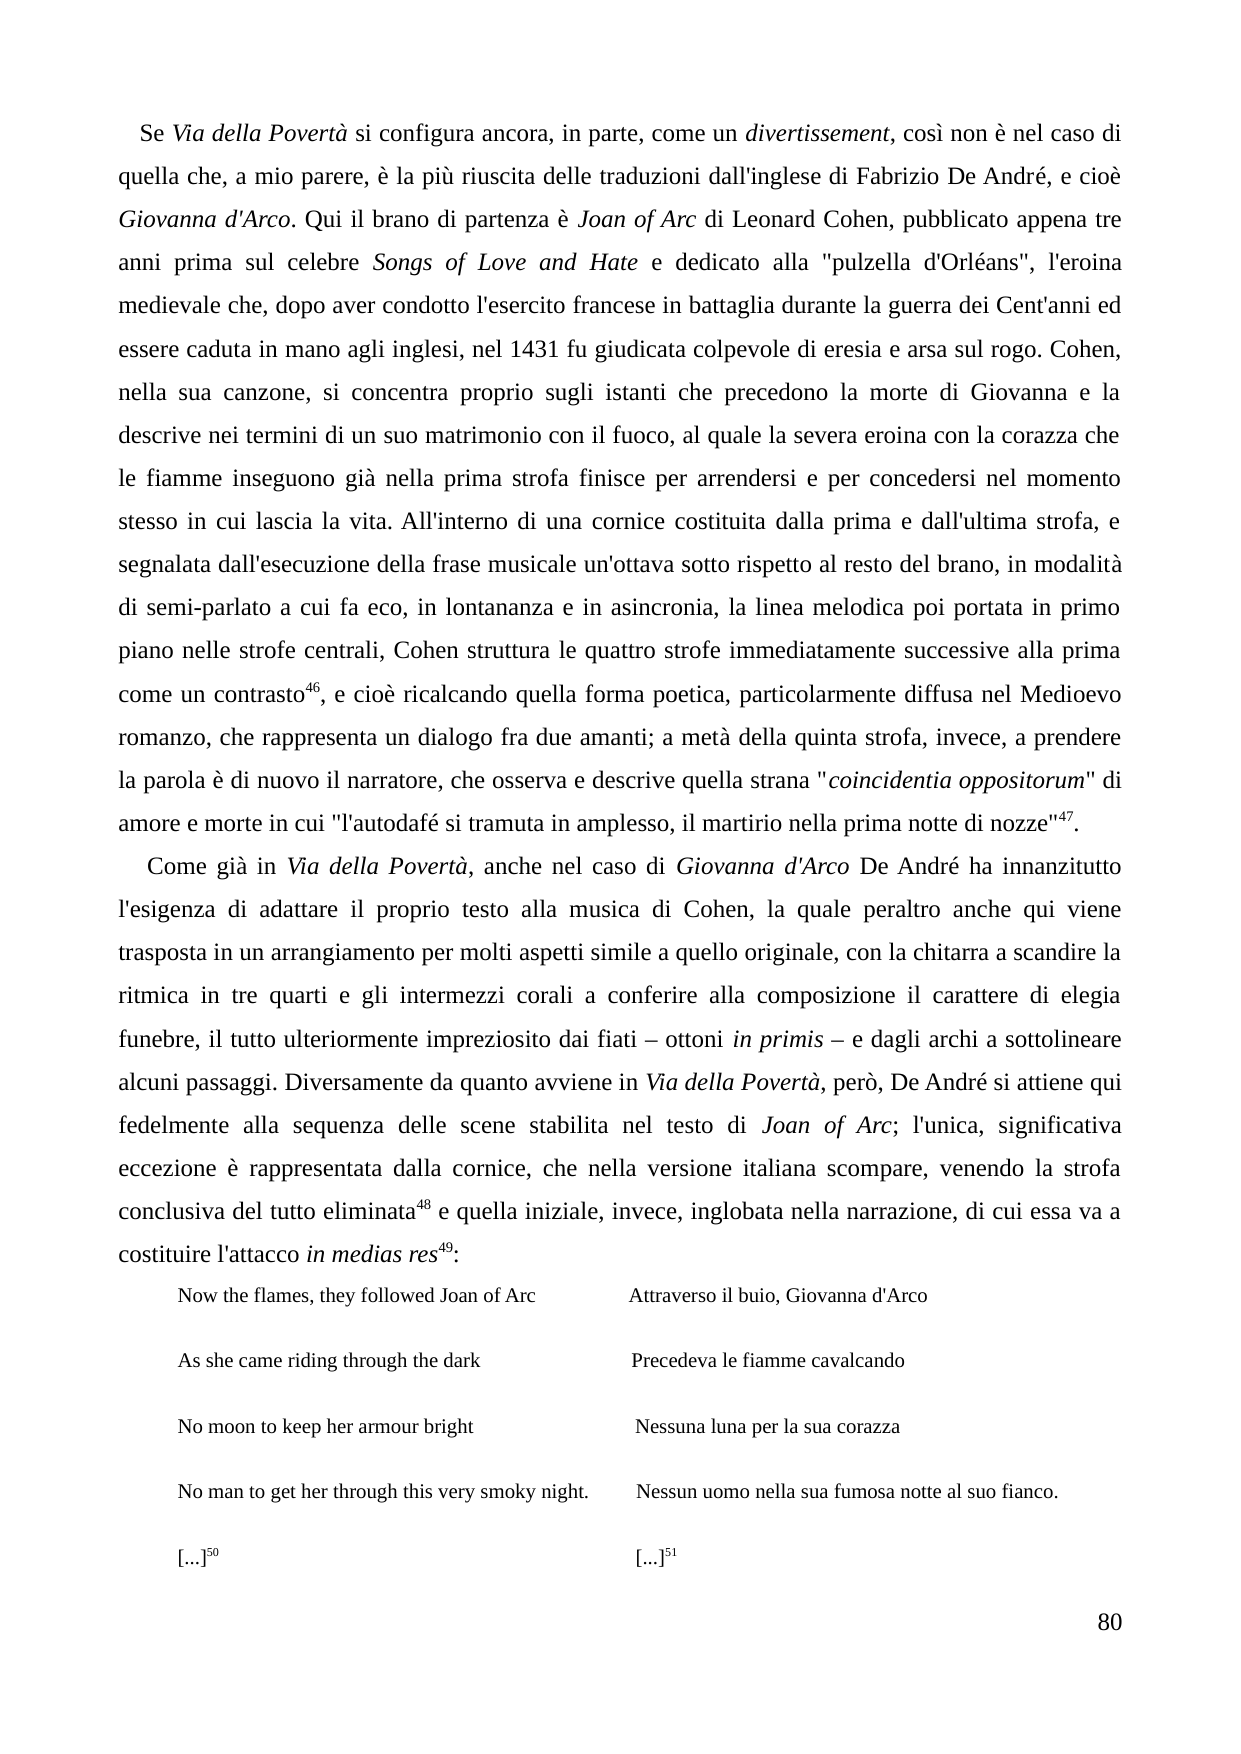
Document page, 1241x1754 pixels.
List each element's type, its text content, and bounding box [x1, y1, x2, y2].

text Se Via della Povertà si configura ancora, in parte, come un divertissement, così non è nel caso di quella che, a mio parere, è la più riuscita delle traduzioni dall'inglese di Fabrizio De André, e cioè Giovanna d'Arco. Qui il brano di partenza è Joan of Arc di Leonard Cohen, pubblicato appena tre anni prima sul celebre Songs of Love and Hate e dedicato alla "pulzella d'Orléans", l'eroina medievale che, dopo aver condotto l'esercito francese in battaglia durante la guerra dei Cent'anni ed essere caduta in mano agli inglesi, nel 1431 fu giudicata colpevole di eresia e arsa sul rogo. Cohen, nella sua canzone, si concentra proprio sugli istanti che precedono la morte di Giovanna e la descrive nei termini di un suo matrimonio con il fuoco, al quale la severa eroina con la corazza che le fiamme inseguono già nella prima strofa finisce per arrendersi e per concedersi nel momento stesso in cui lascia la vita. All'interno di una cornice costituita dalla prima e dall'ultima strofa, e segnalata dall'esecuzione della frase musicale un'ottava sotto rispetto al resto del brano, in modalità di semi-parlato a cui fa eco, in lontananza e in asincronia, la linea melodica poi portata in primo piano nelle strofe centrali, Cohen struttura le quattro strofe immediatamente successive alla prima come un contrasto, e cioè ricalcando quella forma poetica, particolarmente diffusa nel Medioevo romanzo, che rappresenta un dialogo fra due amanti; a metà della quinta strofa, invece, a prendere la parola è di nuovo il narratore, che osserva e descrive quella strana "coincidentia oppositorum" di amore e morte in cui "l'autodafé si tramuta in amplesso, il martirio nella prima notte di nozze". [118, 118, 1122, 837]
text No man to get her through this very smoky night. Nessun uomo nella sua fumosa notte al suo fianco. [177, 1479, 1063, 1503]
text Now the flames, they followed Joan of Arc Attraverso il buio, Giovanna d'Arco [177, 1282, 1063, 1307]
text Come già in Via della Povertà, anche nel caso di Giovanna d'Arco De André ha innanzitutto l'esigenza di adattare il proprio testo alla musica di Cohen, la quale peraltro anche qui viene trasposta in un arrangiamento per molti aspetti simile a quello originale, con la chitarra a scandire la ritmica in tre quarti e gli intermezzi corali a conferire alla composizione il carattere di elegia funebre, il tutto ulteriormente impreziosito dai fiati – ottoni in primis – e dagli archi a sottolineare alcuni passaggi. Diversamente da quanto avviene in Via della Povertà, però, De André si attiene qui fedelmente alla sequenza delle scene stabilita nel testo di Joan of Arc; l'unica, significativa eccezione è rappresentata dalla cornice, che nella versione italiana scompare, venendo la strofa conclusiva del tutto eliminata e quella iniziale, invece, inglobata nella narrazione, di cui essa va a costituire l'attacco in medias res: [118, 851, 1122, 1268]
text [...] [...] [177, 1544, 1063, 1569]
text As she came riding through the dark Precedeva le fiamme cavalcando [177, 1348, 1063, 1372]
text No moon to keep her armour bright Nessuna luna per la sua corazza [177, 1413, 1063, 1438]
